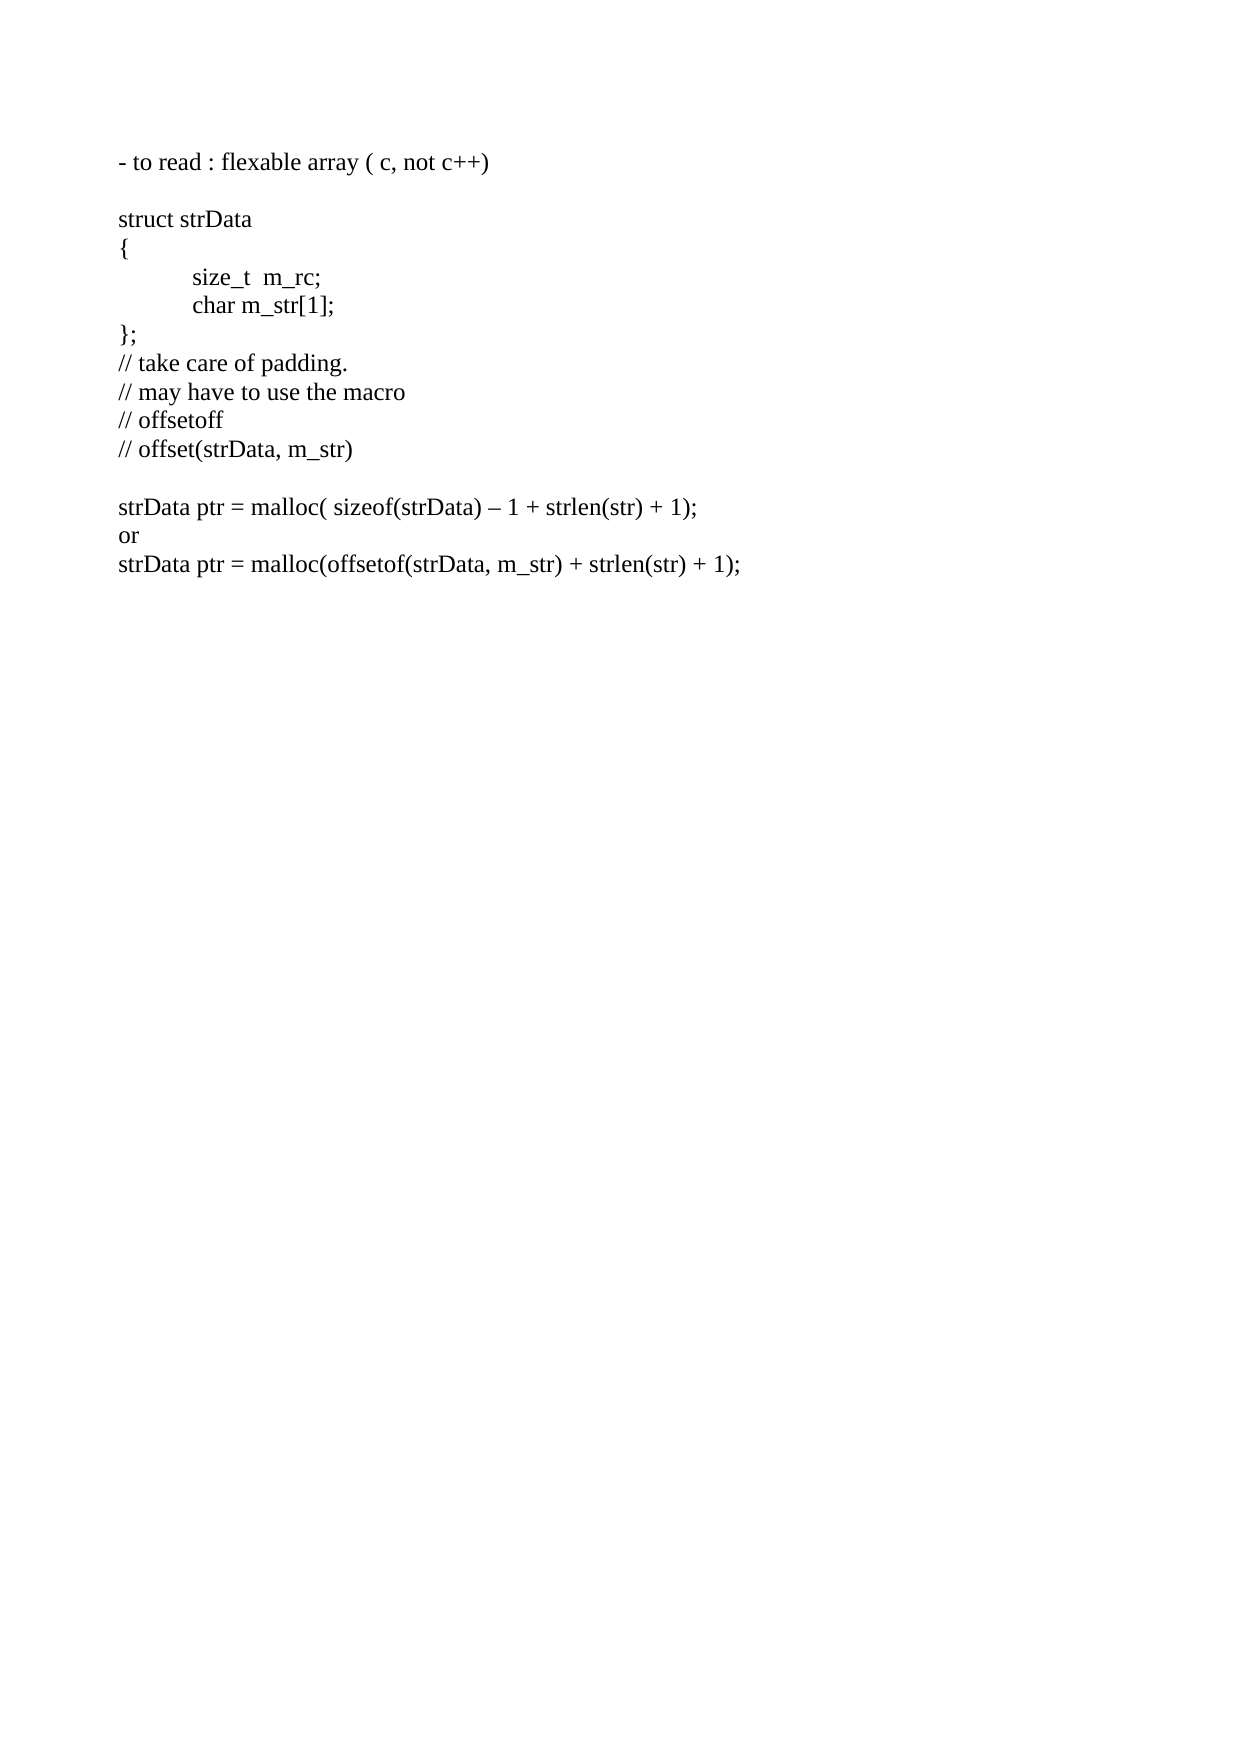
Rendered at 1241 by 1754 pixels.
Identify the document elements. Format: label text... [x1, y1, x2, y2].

text strData ptr = malloc( sizeof(strData) – 1 + strlen(str) + 1); [118, 492, 1122, 521]
text strData ptr = malloc(offsetof(strData, m_str) + strlen(str) + 1); [118, 549, 1122, 578]
text // offset(strData, m_str) [118, 434, 1122, 463]
text // take care of padding. [118, 348, 1122, 377]
text char m_str[1]; [118, 291, 1122, 319]
text // offsetoff [118, 406, 1122, 434]
text - to read : flexable array ( c, not c++) [118, 147, 1122, 176]
text { [118, 233, 1122, 262]
text size_t m_rc; [118, 262, 1122, 291]
text }; [118, 319, 1122, 348]
text struct strData [118, 204, 1122, 233]
text // may have to use the macro [118, 377, 1122, 406]
text or [118, 521, 1122, 549]
